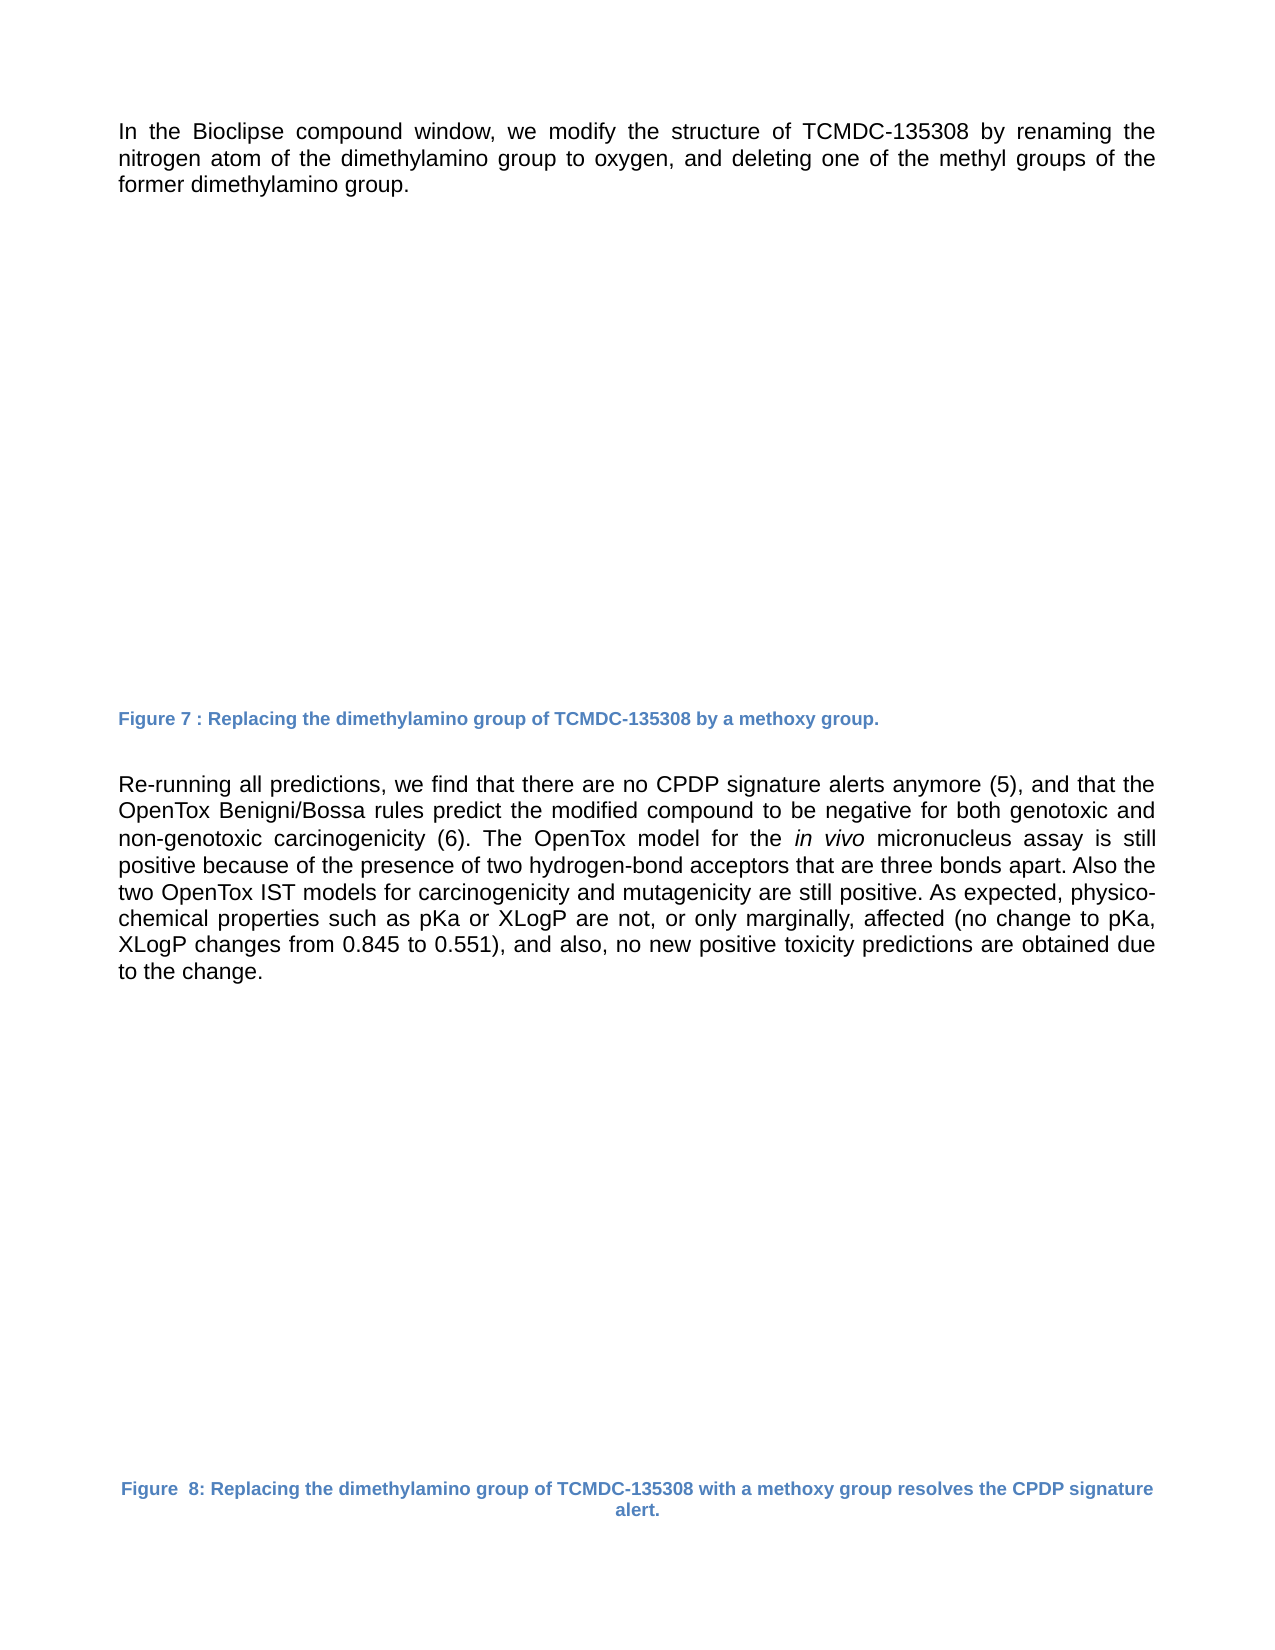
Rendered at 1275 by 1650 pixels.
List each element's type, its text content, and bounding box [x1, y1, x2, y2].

text In the Bioclipse compound window, we modify the structure of TCMDC-135308 by renaming the nitrogen atom of the dimethylamino group to oxygen, and deleting one of the methyl groups of the former dimethylamino group. [118, 118, 1157, 197]
text Figure 7 : Replacing the dimethylamino group of TCMDC-135308 by a methoxy group. [118, 708, 1157, 729]
text Figure 8: Replacing the dimethylamino group of TCMDC-135308 with a methoxy group resolves the CPDP signature alert. [118, 1478, 1157, 1521]
text Re-running all predictions, we find that there are no CPDP signature alerts anymore (5), and that the OpenTox Benigni/Bossa rules predict the modified compound to be negative for both genotoxic and non-genotoxic carcinogenicity (6). The OpenTox model for the in vivo micronucleus assay is still positive because of the presence of two hydrogen-bond acceptors that are three bonds apart. Also the two OpenTox IST models for carcinogenicity and mutagenicity are still positive. As expected, physico-chemical properties such as pKa or XLogP are not, or only marginally, affected (no change to pKa, XLogP changes from 0.845 to 0.551), and also, no new positive toxicity predictions are obtained due to the change. [118, 771, 1157, 984]
